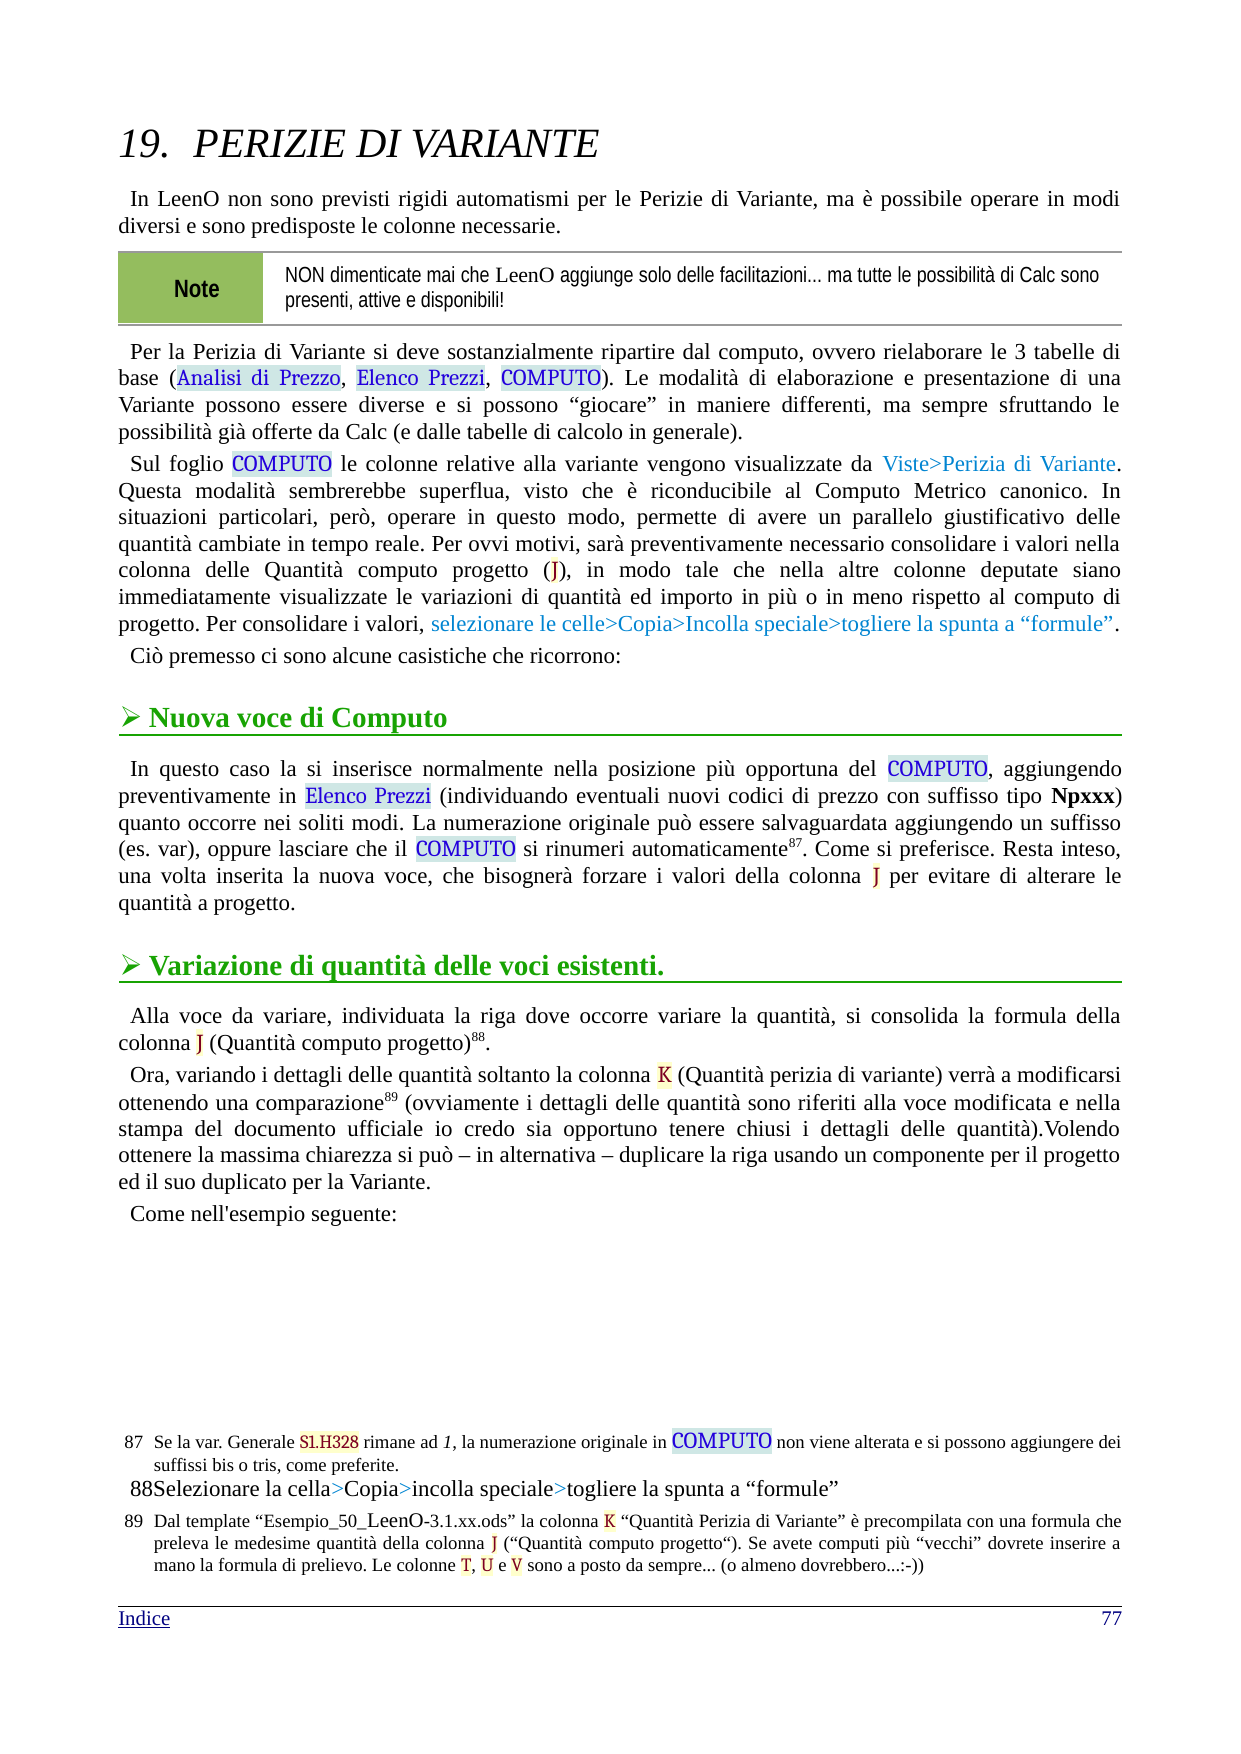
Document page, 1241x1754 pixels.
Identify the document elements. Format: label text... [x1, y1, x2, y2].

subtitle Nuova voce di Computo [119, 700, 1122, 734]
text Se la var. Generale S1.H328 rimane ad 1, la numerazione originale in COMPUTO non viene alterata e si possono aggiungere dei suffissi bis o tris, come preferite. [124, 1427, 1122, 1475]
text Ora, variando i dettagli delle quantità soltanto la colonna K (Quantità perizia di variante) verrà a modificarsi ottenendo una comparazione (ovviamente i dettagli delle quantità sono riferiti alla voce modificata e nella stampa del documento ufficiale io credo sia opportuno tenere chiusi i dettagli delle quantità).Volendo ottenere la massima chiarezza si può – in alternativa – duplicare la riga usando un componente per il progetto ed il suo duplicato per la Variante. [118, 1062, 1122, 1194]
text Selezionare la cella>Copia>incolla speciale>togliere la spunta a “formule” [118, 1475, 1122, 1502]
table_header NON dimenticate mai che LeenO aggiunge solo delle facilitazioni... ma tutte le possibilità di Calc sono presenti, attive e disponibili! [264, 253, 1122, 323]
text In LeenO non sono previsti rigidi automatismi per le Perizie di Variante, ma è possibile operare in modi diversi e sono predisposte le colonne necessarie. [118, 186, 1122, 238]
text Ciò premesso ci sono alcune casistiche che ricorrono: [118, 642, 1122, 668]
subtitle PERIZIE DI VARIANTE [118, 118, 1122, 166]
text Dal template “Esempio_50_LeenO-3.1.xx.ods” la colonna K “Quantità Perizia di Variante” è precompilata con una formula che preleva le medesime quantità della colonna J (“Quantità computo progetto“). Se avete computi più “vecchi” dovrete inserire a mano la formula di prelievo. Le colonne T, U e V sono a posto da sempre... (o almeno dovrebbero...:-)) [124, 1508, 1122, 1576]
text Per la Perizia di Variante si deve sostanzialmente ripartire dal computo, ovvero rielaborare le 3 tabelle di base (Analisi di Prezzo, Elenco Prezzi, COMPUTO). Le modalità di elaborazione e presentazione di una Variante possono essere diverse e si possono “giocare” in maniere differenti, ma sempre sfruttando le possibilità già offerte da Calc (e dalle tabelle di calcolo in generale). [118, 338, 1122, 444]
text Come nell'esempio seguente: [118, 1200, 1122, 1226]
table_header Note [118, 253, 263, 323]
text Sul foglio COMPUTO le colonne relative alla variante vengono visualizzate da Viste>Perizia di Variante. Questa modalità sembrerebbe superflua, visto che è riconducibile al Computo Metrico canonico. In situazioni particolari, però, operare in questo modo, permette di avere un parallelo giustificativo delle quantità cambiate in tempo reale. Per ovvi motivi, sarà preventivamente necessario consolidare i valori nella colonna delle Quantità computo progetto (J), in modo tale che nella altre colonne deputate siano immediatamente visualizzate le variazioni di quantità ed importo in più o in meno rispetto al computo di progetto. Per consolidare i valori, selezionare le celle>Copia>Incolla speciale>togliere la spunta a “formule”. [118, 450, 1122, 636]
subtitle Variazione di quantità delle voci esistenti. [119, 948, 1122, 981]
text In questo caso la si inserisce normalmente nella posizione più opportuna del COMPUTO, aggiungendo preventivamente in Elenco Prezzi (individuando eventuali nuovi codici di prezzo con suffisso tipo Npxxx) quanto occorre nei soliti modi. La numerazione originale può essere salvaguardata aggiungendo un suffisso (es. var), oppure lasciare che il COMPUTO si rinumeri automaticamente. Come si preferisce. Resta inteso, una volta inserita la nuova voce, che bisognerà forzare i valori della colonna J per evitare di alterare le quantità a progetto. [118, 755, 1122, 916]
text Alla voce da variare, individuata la riga dove occorre variare la quantità, si consolida la formula della colonna J (Quantità computo progetto). [118, 1002, 1122, 1056]
